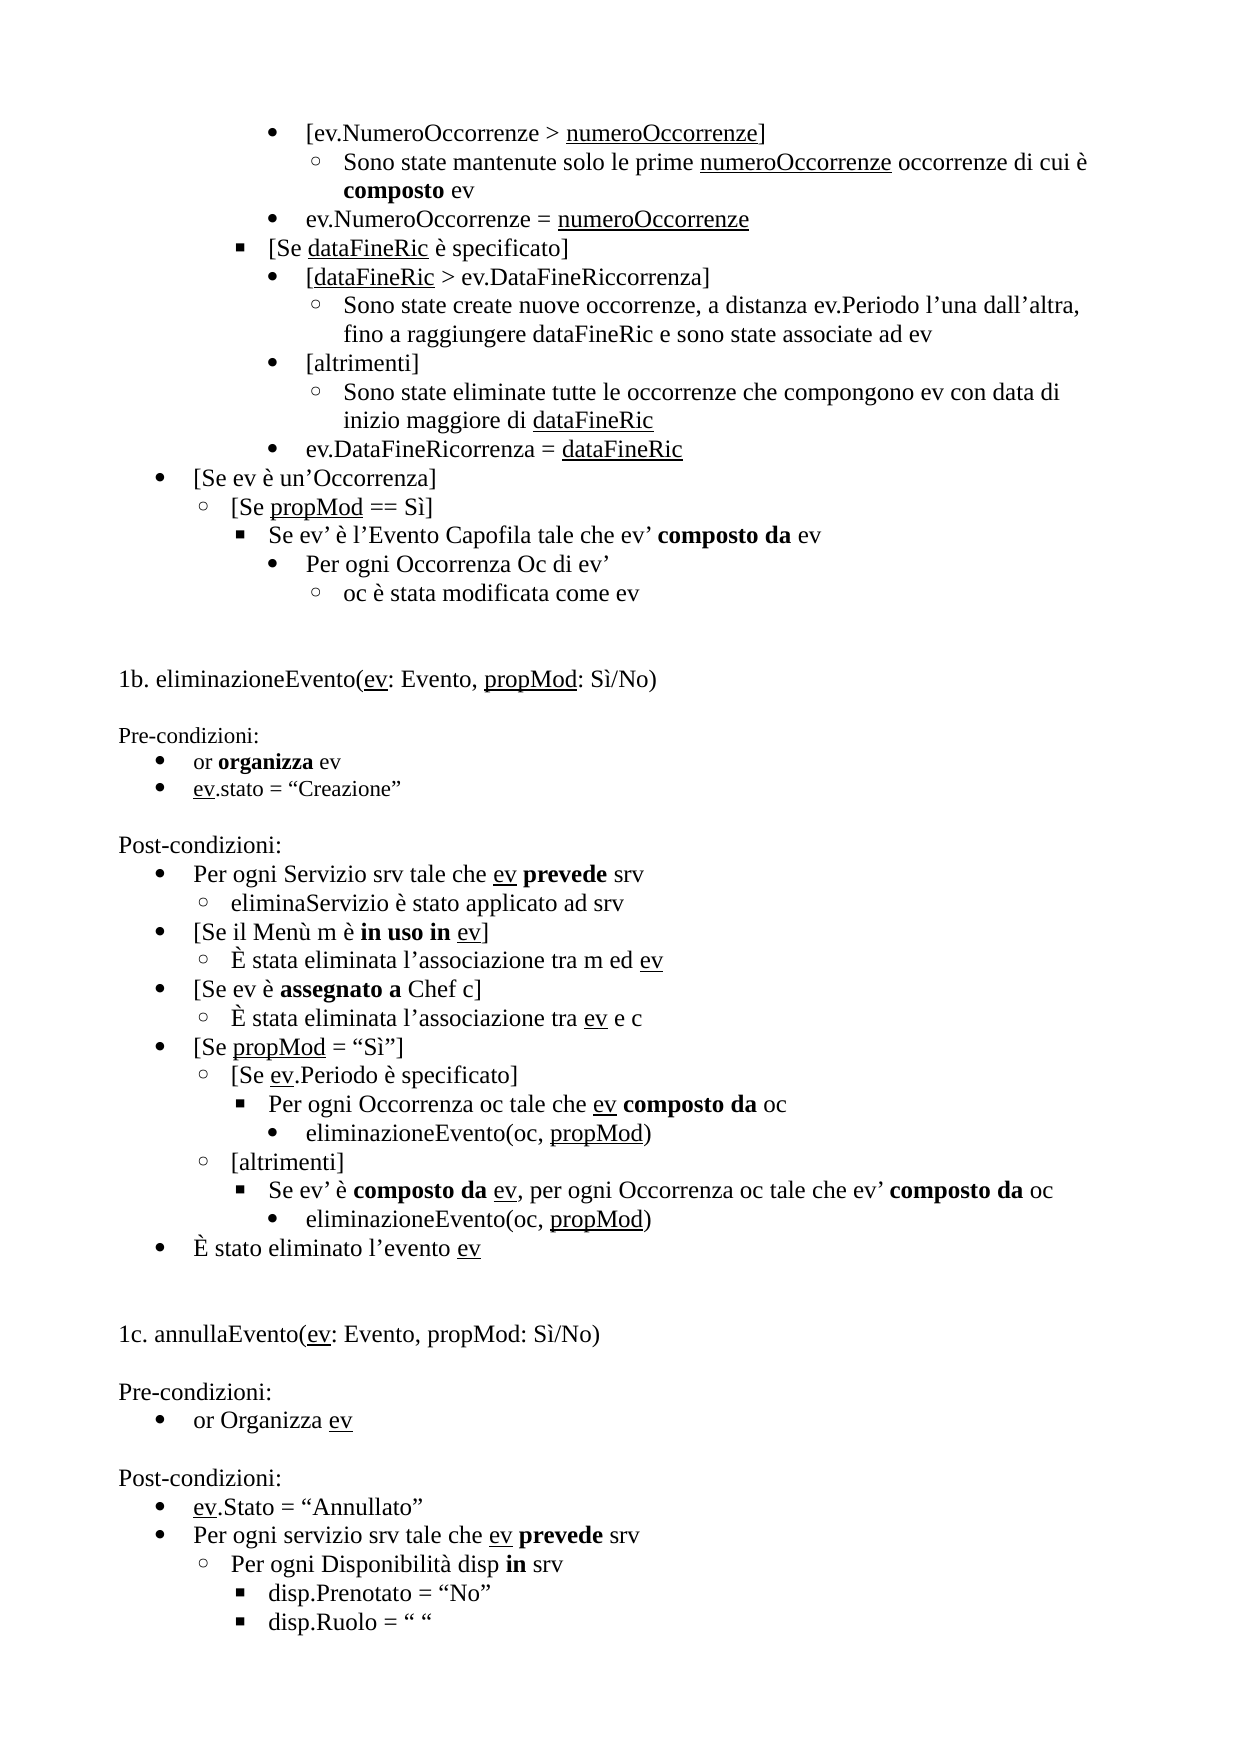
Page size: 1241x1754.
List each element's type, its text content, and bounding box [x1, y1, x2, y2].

list disp.Ruolo = “ “ [231, 1607, 1122, 1636]
list Se ev’ è composto da ev, per ogni Occorrenza oc tale che ev’ composto da oc [231, 1176, 1122, 1204]
list Per ogni Occorrenza oc tale che ev composto da oc [231, 1089, 1122, 1118]
text Post-condizioni: [118, 831, 1122, 859]
text 1b. eliminazioneEvento(ev: Evento, propMod: Sì/No) [118, 664, 1122, 693]
list Sono state eliminate tutte le occorrenze che compongono ev con data di inizio maggiore di dataFineRic [306, 377, 1122, 434]
list or Organizza ev [156, 1406, 1122, 1434]
list È stata eliminata l’associazione tra ev e c [193, 1003, 1122, 1032]
text Pre-condizioni: [118, 1377, 1122, 1406]
list [altrimenti] [268, 348, 1122, 377]
text Pre-condizioni: [118, 722, 1122, 748]
list ev.Stato = “Annullato” [156, 1492, 1122, 1521]
list Per ogni Servizio srv tale che ev prevede srv [156, 859, 1122, 888]
list disp.Prenotato = “No” [231, 1578, 1122, 1607]
list ev.DataFineRicorrenza = dataFineRic [268, 434, 1122, 463]
list [altrimenti] [193, 1147, 1122, 1176]
list [Se ev.Periodo è specificato] [193, 1061, 1122, 1089]
list Per ogni Occorrenza Oc di ev’ [268, 549, 1122, 578]
list oc è stata modificata come ev [306, 578, 1122, 607]
list Sono state mantenute solo le prime numeroOccorrenze occorrenze di cui è composto ev [306, 147, 1122, 204]
text Post-condizioni: [118, 1463, 1122, 1492]
list È stato eliminato l’evento ev [156, 1233, 1122, 1262]
list [ev.NumeroOccorrenze > numeroOccorrenze] [268, 118, 1122, 147]
list [Se propMod = “Sì”] [156, 1032, 1122, 1061]
list [Se dataFineRic è specificato] [231, 233, 1122, 262]
list eliminazioneEvento(oc, propMod) [268, 1204, 1122, 1233]
list [Se ev è assegnato a Chef c] [156, 974, 1122, 1003]
list or organizza ev [156, 748, 1122, 775]
list Per ogni Disponibilità disp in srv [193, 1549, 1122, 1578]
list Sono state create nuove occorrenze, a distanza ev.Periodo l’una dall’altra, fino a raggiungere dataFineRic e sono state associate ad ev [306, 291, 1122, 348]
list ev.NumeroOccorrenze = numeroOccorrenze [268, 204, 1122, 233]
text 1c. annullaEvento(ev: Evento, propMod: Sì/No) [118, 1319, 1122, 1348]
list Se ev’ è l’Evento Capofila tale che ev’ composto da ev [231, 521, 1122, 549]
list ev.stato = “Creazione” [156, 775, 1122, 802]
list Per ogni servizio srv tale che ev prevede srv [156, 1521, 1122, 1549]
list eliminazioneEvento(oc, propMod) [268, 1118, 1122, 1147]
list [Se il Menù m è in uso in ev] [156, 917, 1122, 946]
list [Se ev è un’Occorrenza] [156, 463, 1122, 492]
list È stata eliminata l’associazione tra m ed ev [193, 946, 1122, 974]
list [dataFineRic > ev.DataFineRiccorrenza] [268, 262, 1122, 291]
list eliminaServizio è stato applicato ad srv [193, 888, 1122, 917]
list [Se propMod == Sì] [193, 492, 1122, 521]
